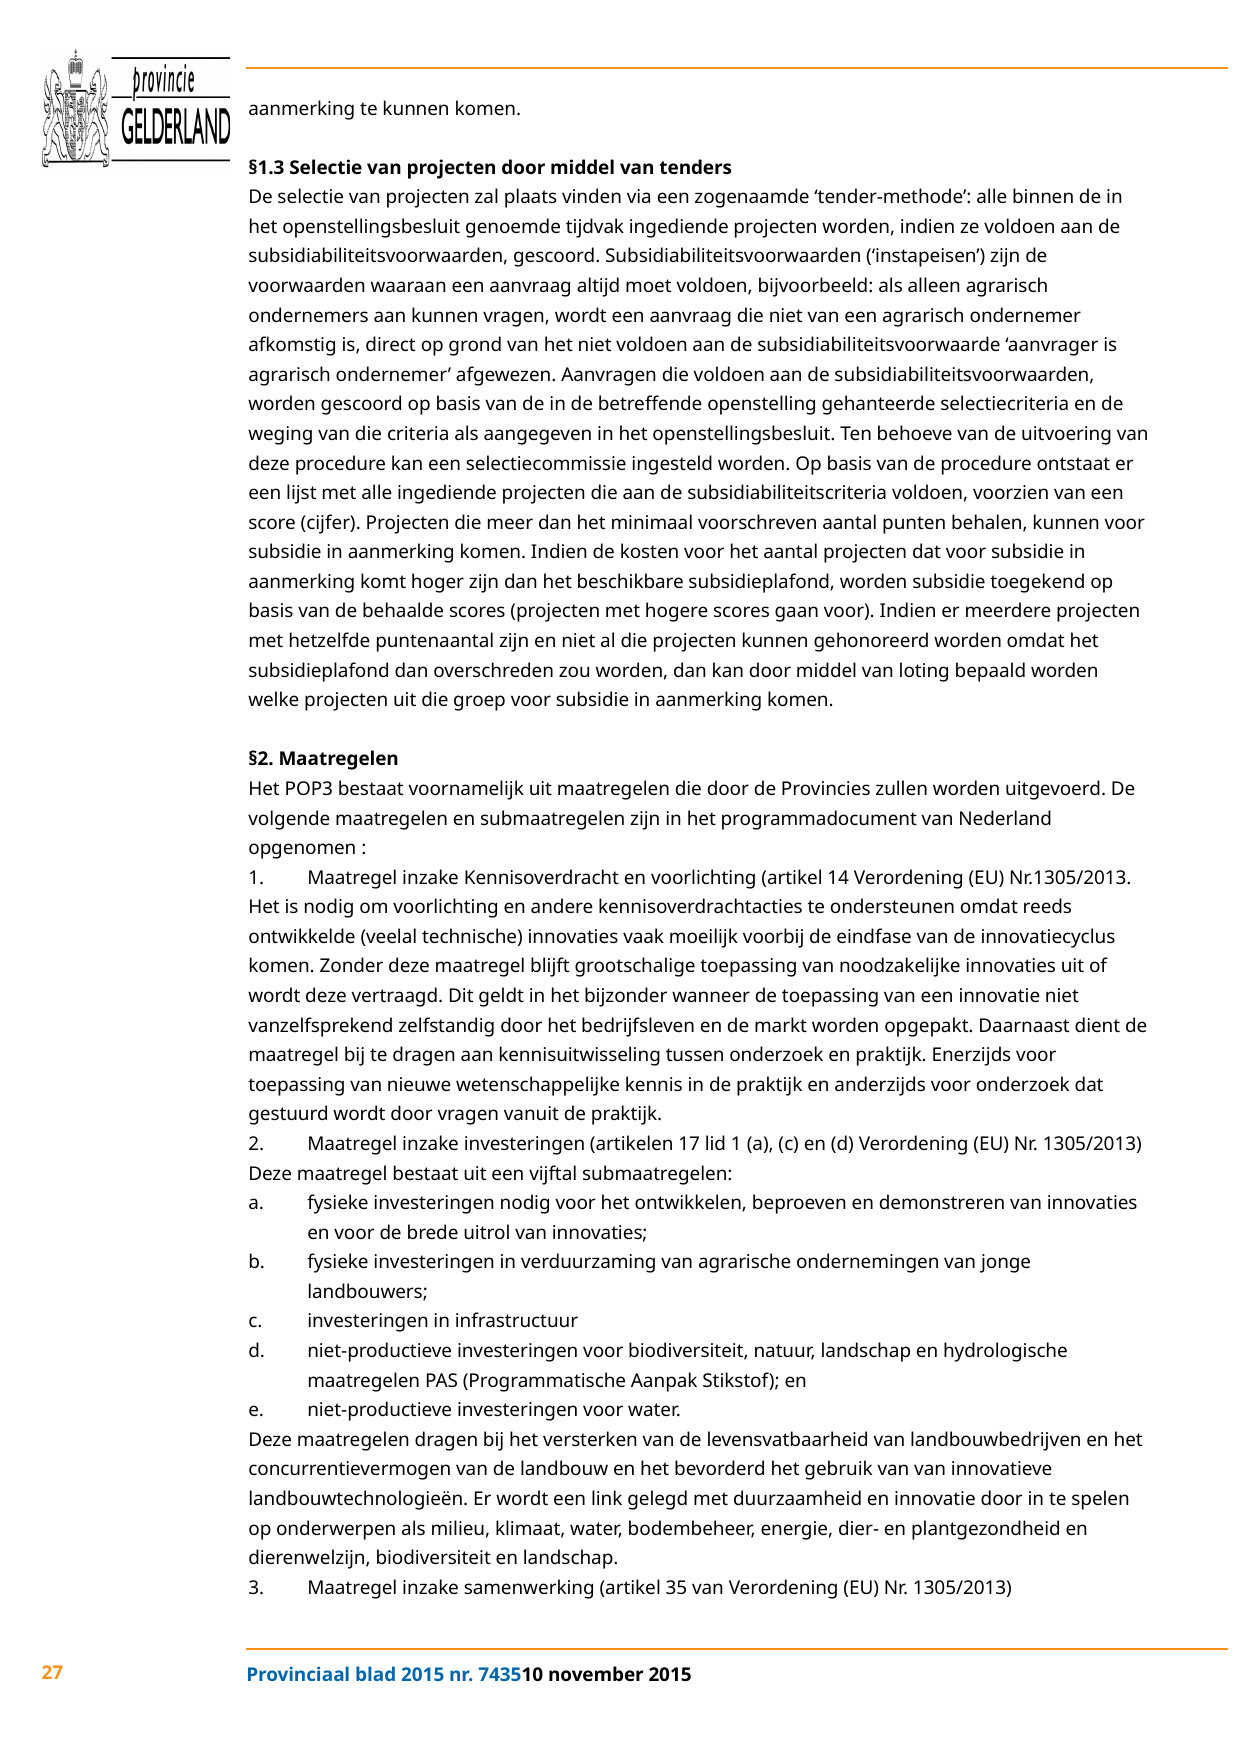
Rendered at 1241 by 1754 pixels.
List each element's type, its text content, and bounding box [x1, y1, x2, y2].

list niet-productieve investeringen voor biodiversiteit, natuur, landschap en hydrologische maatregelen PAS (Programmatische Aanpak Stikstof); en [248, 1337, 1152, 1393]
text Het is nodig om voorlichting en andere kennisoverdrachtacties te ondersteunen omdat reeds ontwikkelde (veelal technische) innovaties vaak moeilijk voorbij de eindfase van de innovatiecyclus komen. Zonder deze maatregel blijft grootschalige toepassing van noodzakelijke innovaties uit of wordt deze vertraagd. Dit geldt in het bijzonder wanneer de toepassing van een innovatie niet vanzelfsprekend zelfstandig door het bedrijfsleven en de markt worden opgepakt. Daarnaast dient de maatregel bij te dragen aan kennisuitwisseling tussen onderzoek en praktijk. Enerzijds voor toepassing van nieuwe wetenschappelijke kennis in de praktijk en anderzijds voor onderzoek dat gestuurd wordt door vragen vanuit de praktijk. [248, 893, 1152, 1126]
text Deze maatregel bestaat uit een vijftal submaatregelen: [248, 1160, 1152, 1186]
list investeringen in infrastructuur [248, 1308, 1152, 1333]
list Maatregel inzake samenwerking (artikel 35 van Verordening (EU) Nr. 1305/2013) [248, 1574, 1152, 1600]
text De selectie van projecten zal plaats vinden via een zogenaamde ‘tender-methode’: alle binnen de in het openstellingsbesluit genoemde tijdvak ingediende projecten worden, indien ze voldoen aan de subsidiabiliteitsvoorwaarden, gescoord. Subsidiabiliteitsvoorwaarden (‘instapeisen’) zijn de voorwaarden waaraan een aanvraag altijd moet voldoen, bijvoorbeeld: als alleen agrarisch ondernemers aan kunnen vragen, wordt een aanvraag die niet van een agrarisch ondernemer afkomstig is, direct op grond van het niet voldoen aan de subsidiabiliteitsvoorwaarde ‘aanvrager is agrarisch ondernemer’ afgewezen. Aanvragen die voldoen aan de subsidiabiliteitsvoorwaarden, worden gescoord op basis van de in de betreffende openstelling gehanteerde selectiecriteria en de weging van die criteria als aangegeven in het openstellingsbesluit. Ten behoeve van de uitvoering van deze procedure kan een selectiecommissie ingesteld worden. Op basis van de procedure ontstaat er een lijst met alle ingediende projecten die aan de subsidiabiliteitscriteria voldoen, voorzien van een score (cijfer). Projecten die meer dan het minimaal voorschreven aantal punten behalen, kunnen voor subsidie in aanmerking komen. Indien de kosten voor het aantal projecten dat voor subsidie in aanmerking komt hoger zijn dan het beschikbare subsidieplafond, worden subsidie toegekend op basis van de behaalde scores (projecten met hogere scores gaan voor). Indien er meerdere projecten met hetzelfde puntenaantal zijn en niet al die projecten kunnen gehonoreerd worden omdat het subsidieplafond dan overschreden zou worden, dan kan door middel van loting bepaald worden welke projecten uit die groep voor subsidie in aanmerking komen. [248, 183, 1152, 712]
list niet-productieve investeringen voor water. [248, 1396, 1152, 1422]
text §2. Maatregelen [248, 746, 1152, 771]
text Deze maatregelen dragen bij het versterken van de levensvatbaarheid van landbouwbedrijven en het concurrentievermogen van de landbouw en het bevorderd het gebruik van van innovatieve landbouwtechnologieën. Er wordt een link gelegd met duurzaamheid en innovatie door in te spelen op onderwerpen als milieu, klimaat, water, bodembeheer, energie, dier- en plantgezondheid en dierenwelzijn, biodiversiteit en landschap. [248, 1426, 1152, 1570]
list fysieke investeringen in verduurzaming van agrarische ondernemingen van jonge landbouwers; [248, 1248, 1152, 1304]
list Maatregel inzake Kennisoverdracht en voorlichting (artikel 14 Verordening (EU) Nr.1305/2013. [248, 864, 1152, 890]
picture [41, 47, 231, 172]
text Het POP3 bestaat voornamelijk uit maatregelen die door de Provincies zullen worden uitgevoerd. De volgende maatregelen en submaatregelen zijn in het programmadocument van Nederland opgenomen : [248, 775, 1152, 860]
list Maatregel inzake investeringen (artikelen 17 lid 1 (a), (c) en (d) Verordening (EU) Nr. 1305/2013) [248, 1130, 1152, 1156]
list fysieke investeringen nodig voor het ontwikkelen, beproeven en demonstreren van innovaties en voor de brede uitrol van innovaties; [248, 1189, 1152, 1245]
text §1.3 Selectie van projecten door middel van tenders [248, 154, 1152, 180]
text aanmerking te kunnen komen. [248, 95, 1152, 121]
